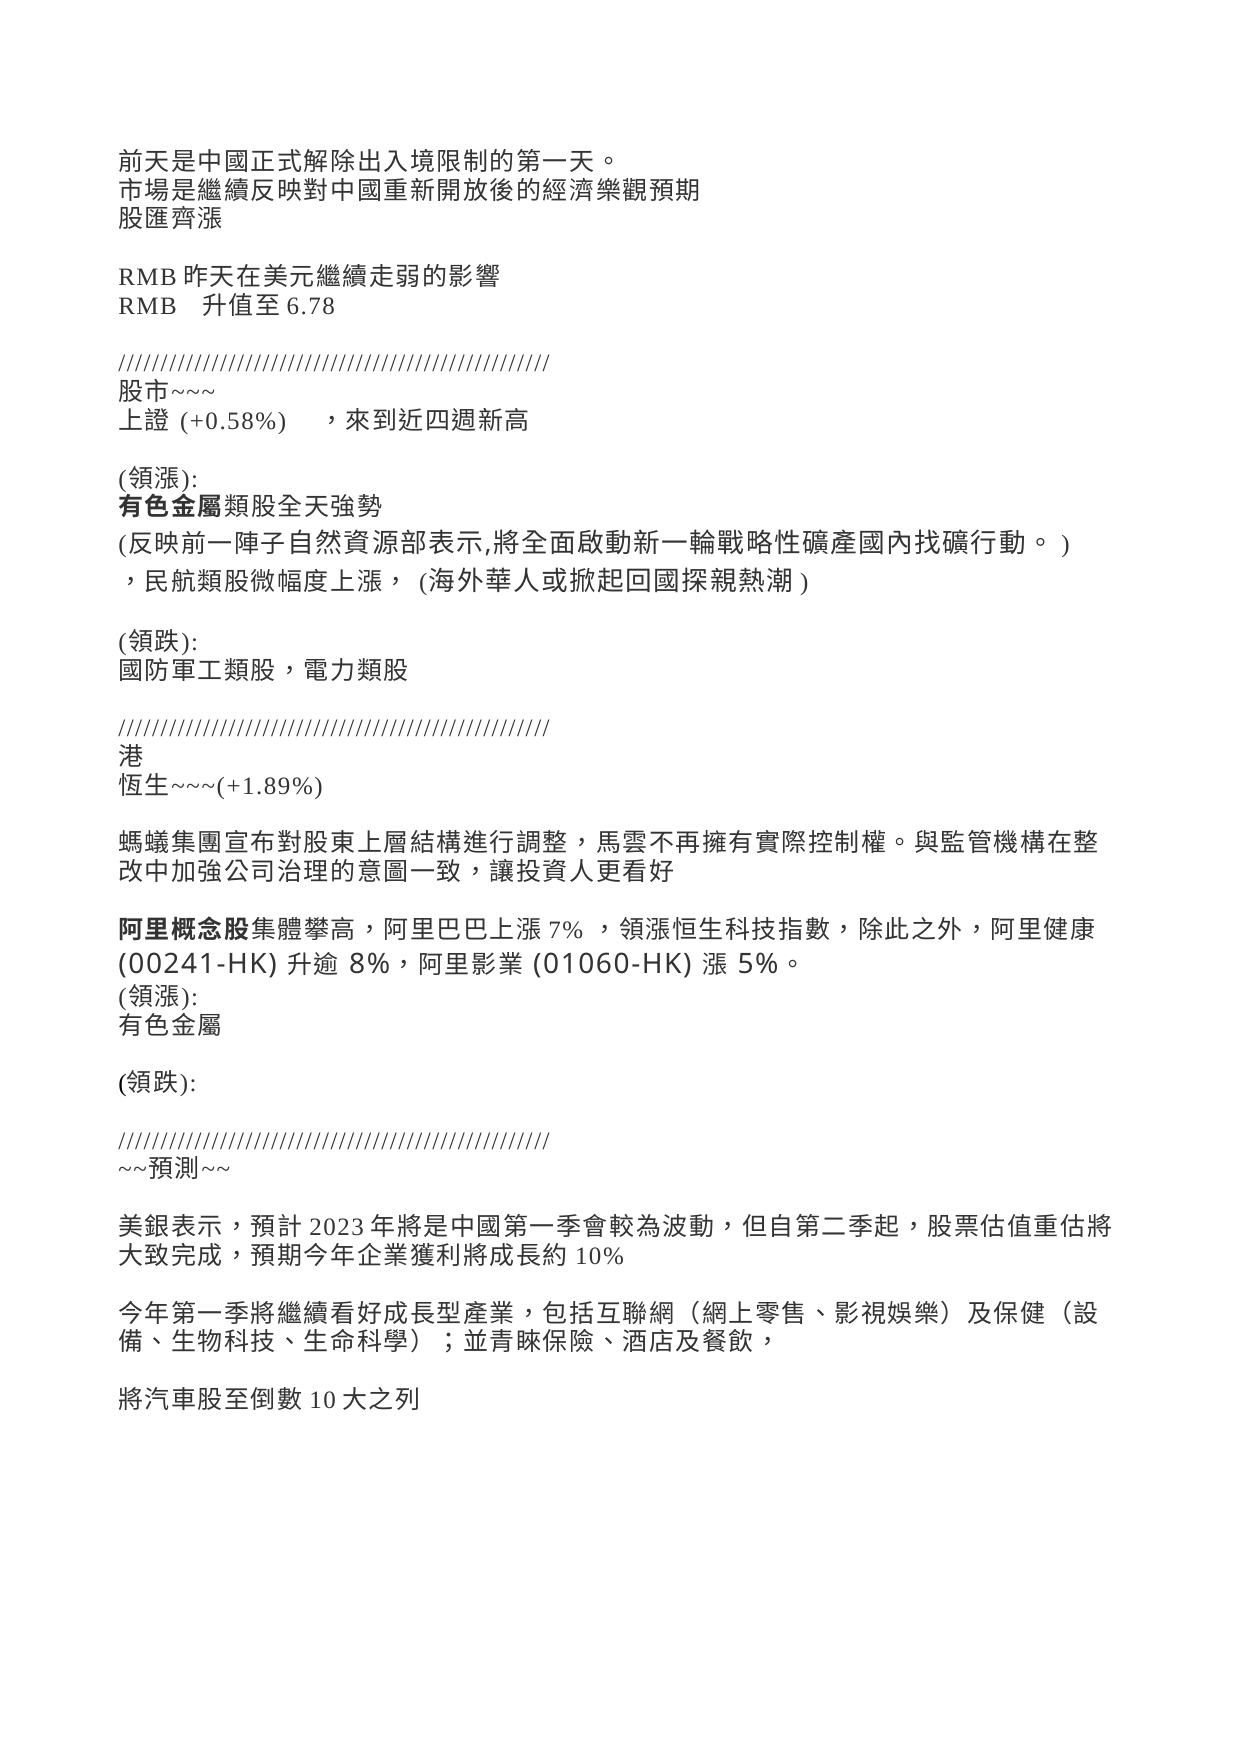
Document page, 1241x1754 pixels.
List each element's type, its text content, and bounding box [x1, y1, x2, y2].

text (領跌): [118, 627, 1122, 656]
text (領漲): [118, 982, 1122, 1011]
text 上證 (+0.58%) ，來到近四週新高 [118, 406, 1122, 435]
text 有色金屬類股全天強勢 [118, 492, 1122, 521]
text /////////////////////////////////////////////////// [118, 1126, 1122, 1154]
text 將汽車股至倒數10大之列 [118, 1385, 1122, 1414]
text 市場是繼續反映對中國重新開放後的經濟樂觀預期 [118, 176, 1122, 204]
text 前天是中國正式解除出入境限制的第一天。 [118, 147, 1122, 176]
text 美銀表示，預計2023年將是中國第一季會較為波動，但自第二季起，股票估值重估將大致完成，預期今年企業獲利將成長約10% [118, 1212, 1122, 1270]
text 股匯齊漲 [118, 204, 1122, 233]
text ，民航類股微幅度上漲， (海外華人或掀起回國探親熱潮 ) [118, 560, 1122, 598]
text (反映前一陣子自然資源部表示,將全面啟動新一輪戰略性礦產國內找礦行動。 ) [118, 521, 1122, 560]
text /////////////////////////////////////////////////// [118, 348, 1122, 377]
text 國防軍工類股，電力類股 [118, 656, 1122, 684]
text RMB 升值至6.78 [118, 291, 1122, 319]
text ~~預測~~ [118, 1154, 1122, 1183]
text /////////////////////////////////////////////////// [118, 713, 1122, 742]
text (領漲): [118, 463, 1122, 492]
text 恆生~~~(+1.89%) [118, 771, 1122, 799]
text 螞蟻集團宣布對股東上層結構進行調整，馬雲不再擁有實際控制權。與監管機構在整改中加強公司治理的意圖一致，讓投資人更看好 [118, 828, 1122, 886]
text 港 [118, 742, 1122, 771]
text RMB昨天在美元繼續走弱的影響 [118, 262, 1122, 291]
text 股市~~~ [118, 377, 1122, 406]
text 有色金屬 [118, 1011, 1122, 1039]
text 今年第一季將繼續看好成長型產業，包括互聯網（網上零售、影視娛樂）及保健（設備、生物科技、生命科學）；並青睞保險、酒店及餐飲， [118, 1298, 1122, 1356]
text 阿里概念股集體攀高，阿里巴巴上漲7% ，領漲恒生科技指數，除此之外，阿里健康 (00241-HK) 升逾 8%，阿里影業 (01060-HK) 漲 5%。 [118, 914, 1122, 982]
text (領跌): [118, 1068, 1122, 1097]
